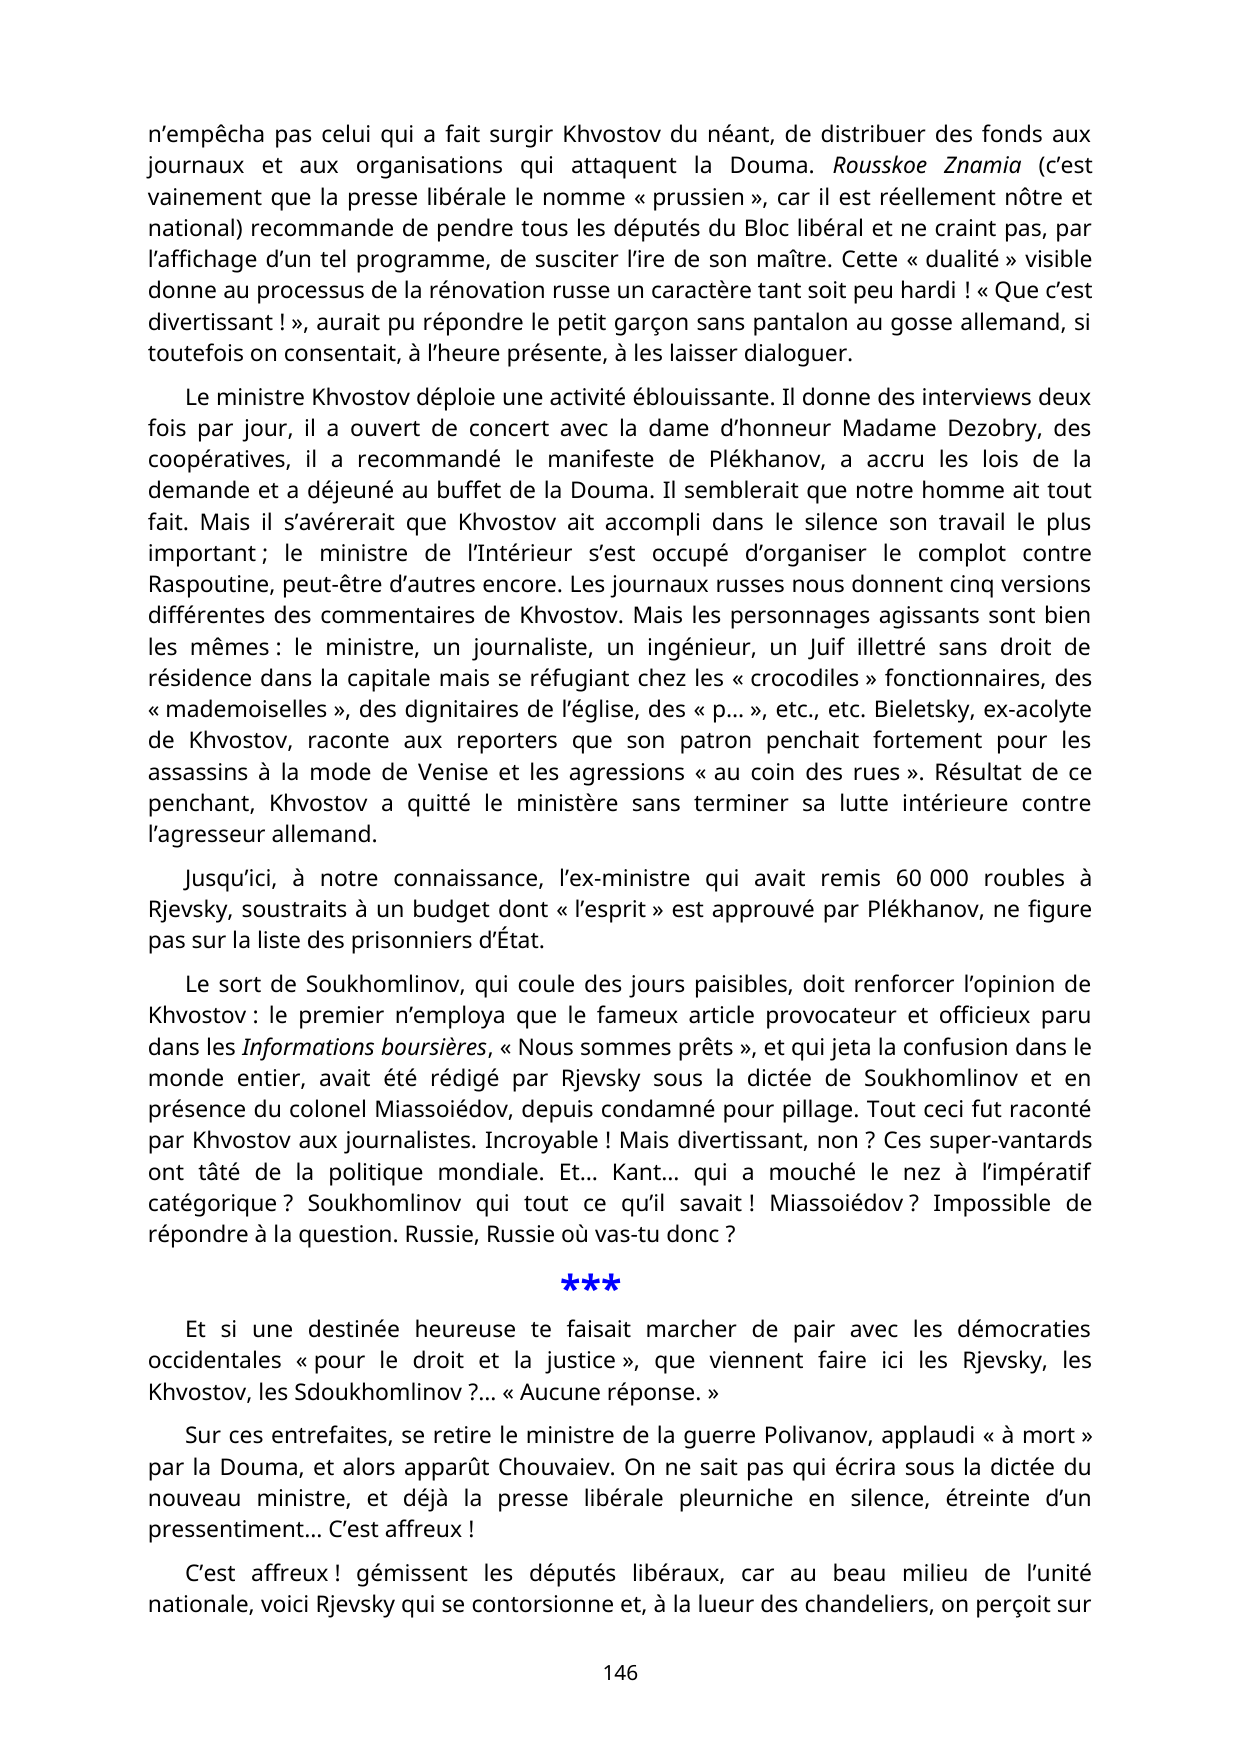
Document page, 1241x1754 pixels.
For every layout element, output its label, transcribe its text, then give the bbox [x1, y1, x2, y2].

text C’est affreux ! gémissent les députés libéraux, car au beau milieu de l’unité nationale, voici Rjevsky qui se contorsionne et, à la lueur des chandeliers, on perçoit sur [148, 1557, 1093, 1619]
text *** [88, 1262, 1093, 1313]
text Sur ces entrefaites, se retire le ministre de la guerre Polivanov, applaudi « à mort » par la Douma, et alors apparût Chouvaiev. On ne sait pas qui écrira sous la dictée du nouveau ministre, et déjà la presse libérale pleurniche en silence, étreinte d’un pressentiment… C’est affreux ! [148, 1419, 1093, 1544]
text Le ministre Khvostov déploie une activité éblouissante. Il donne des interviews deux fois par jour, il a ouvert de concert avec la dame d’honneur Madame Dezobry, des coopératives, il a recommandé le manifeste de Plékhanov, a accru les lois de la demande et a déjeuné au buffet de la Douma. Il semblerait que notre homme ait tout fait. Mais il s’avérerait que Khvostov ait accompli dans le silence son travail le plus important ; le ministre de l’Intérieur s’est occupé d’organiser le complot contre Raspoutine, peut-être d’autres encore. Les journaux russes nous donnent cinq versions différentes des commentaires de Khvostov. Mais les personnages agissants sont bien les mêmes : le ministre, un journaliste, un ingénieur, un Juif illettré sans droit de résidence dans la capitale mais se réfugiant chez les « crocodiles » fonctionnaires, des « mademoiselles », des dignitaires de l’église, des « p… », etc., etc. Bieletsky, ex-acolyte de Khvostov, raconte aux reporters que son patron penchait fortement pour les assassins à la mode de Venise et les agressions « au coin des rues ». Résultat de ce penchant, Khvostov a quitté le ministère sans terminer sa lutte intérieure contre l’agresseur allemand. [148, 381, 1093, 849]
text Jusqu’ici, à notre connaissance, l’ex-ministre qui avait remis 60 000 roubles à Rjevsky, soustraits à un budget dont « l’esprit » est approuvé par Plékhanov, ne figure pas sur la liste des prisonniers d’État. [148, 862, 1093, 956]
text Le sort de Soukhomlinov, qui coule des jours paisibles, doit renforcer l’opinion de Khvostov : le premier n’employa que le fameux article provocateur et officieux paru dans les Informations boursières, « Nous sommes prêts », et qui jeta la confusion dans le monde entier, avait été rédigé par Rjevsky sous la dictée de Soukhomlinov et en présence du colonel Miassoiédov, depuis condamné pour pillage. Tout ceci fut raconté par Khvostov aux journalistes. Incroyable ! Mais divertissant, non ? Ces super-vantards ont tâté de la politique mondiale. Et… Kant… qui a mouché le nez à l’impératif catégorique ? Soukhomlinov qui tout ce qu’il savait ! Miassoiédov ? Impossible de répondre à la question. Russie, Russie où vas-tu donc ? [148, 968, 1093, 1249]
text Et si une destinée heureuse te faisait marcher de pair avec les démocraties occidentales « pour le droit et la justice », que viennent faire ici les Rjevsky, les Khvostov, les Sdoukhomlinov ?… « Aucune réponse. » [148, 1313, 1093, 1407]
text n’empêcha pas celui qui a fait surgir Khvostov du néant, de distribuer des fonds aux journaux et aux organisations qui attaquent la Douma. Rousskoe Znamia (c’est vainement que la presse libérale le nomme « prussien », car il est réellement nôtre et national) recommande de pendre tous les députés du Bloc libéral et ne craint pas, par l’affichage d’un tel programme, de susciter l’ire de son maître. Cette « dualité » visible donne au processus de la rénovation russe un caractère tant soit peu hardi ! « Que c’est divertissant ! », aurait pu répondre le petit garçon sans pantalon au gosse allemand, si toutefois on consentait, à l’heure présente, à les laisser dialoguer. [148, 118, 1093, 368]
